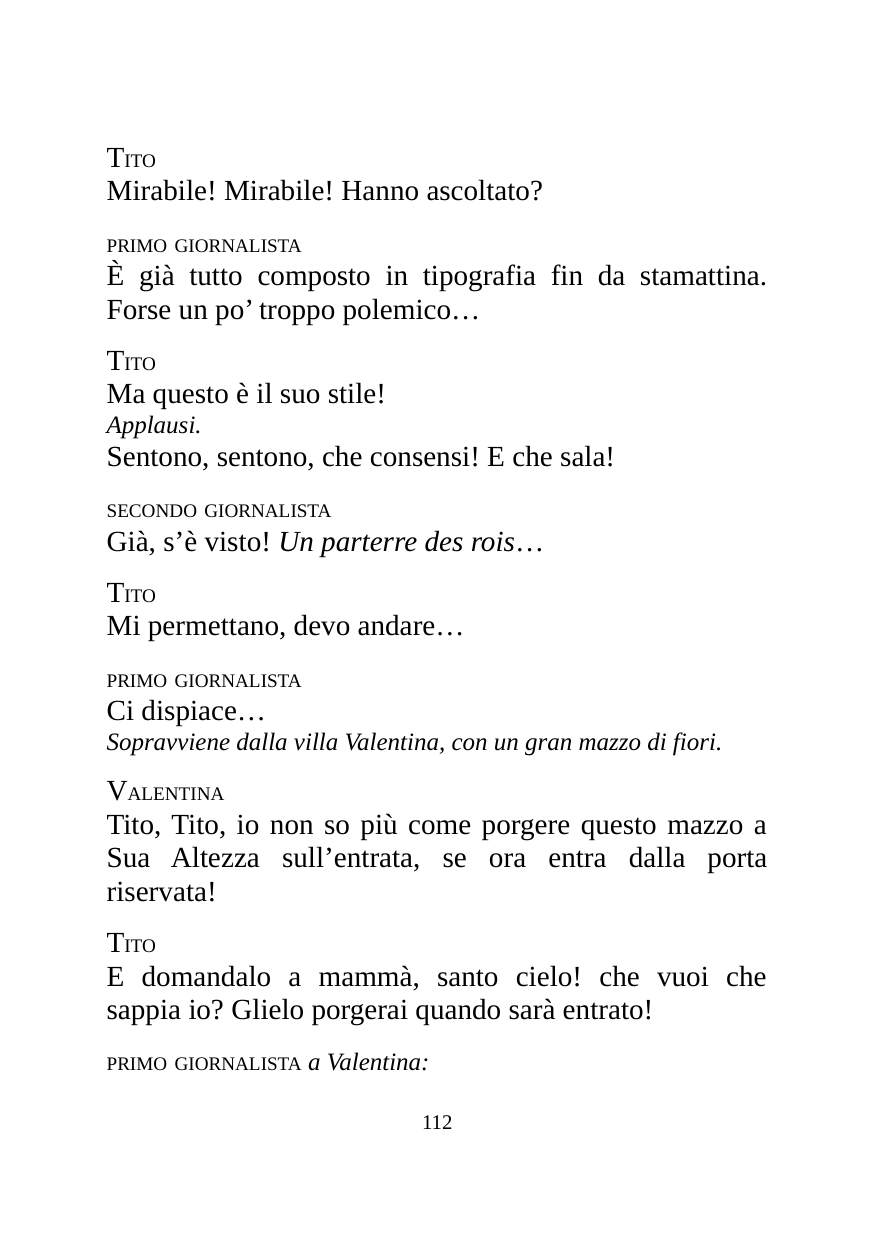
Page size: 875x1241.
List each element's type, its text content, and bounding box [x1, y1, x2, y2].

text Tito [106, 575, 768, 608]
text Sentono, sentono, che consensi! E che sala! [106, 439, 768, 472]
text Tito [106, 343, 768, 377]
text È già tutto composto in tipografia fin da stamattina. Forse un po’ troppo polemico… [106, 258, 768, 325]
text Già, s’è visto! Un parterre des rois… [106, 524, 768, 557]
text Valentina [106, 773, 768, 807]
text secondo giornalista [106, 490, 768, 524]
text primo giornalista [106, 660, 768, 693]
text Ma questo è il suo stile! [106, 377, 768, 410]
text Ci dispiace… [106, 693, 768, 727]
text Mi permettano, devo andare… [106, 608, 768, 642]
text E domandalo a mammà, santo cielo! che vuoi che sappia io? Glielo porgerai quando sarà entrato! [106, 959, 768, 1026]
text primo giornalista a Valentina: [106, 1043, 768, 1077]
text Tito [106, 925, 768, 959]
text primo giornalista [106, 225, 768, 258]
text Tito, Tito, io non so più come porgere questo mazzo a Sua Altezza sull’entrata, se ora entra dalla porta riservata! [106, 807, 768, 907]
text Mirabile! Mirabile! Hanno ascoltato? [106, 173, 768, 207]
text Sopravviene dalla villa Valentina, con un gran mazzo di fiori. [106, 727, 768, 756]
text Applausi. [106, 410, 768, 439]
text Tito [106, 140, 768, 173]
